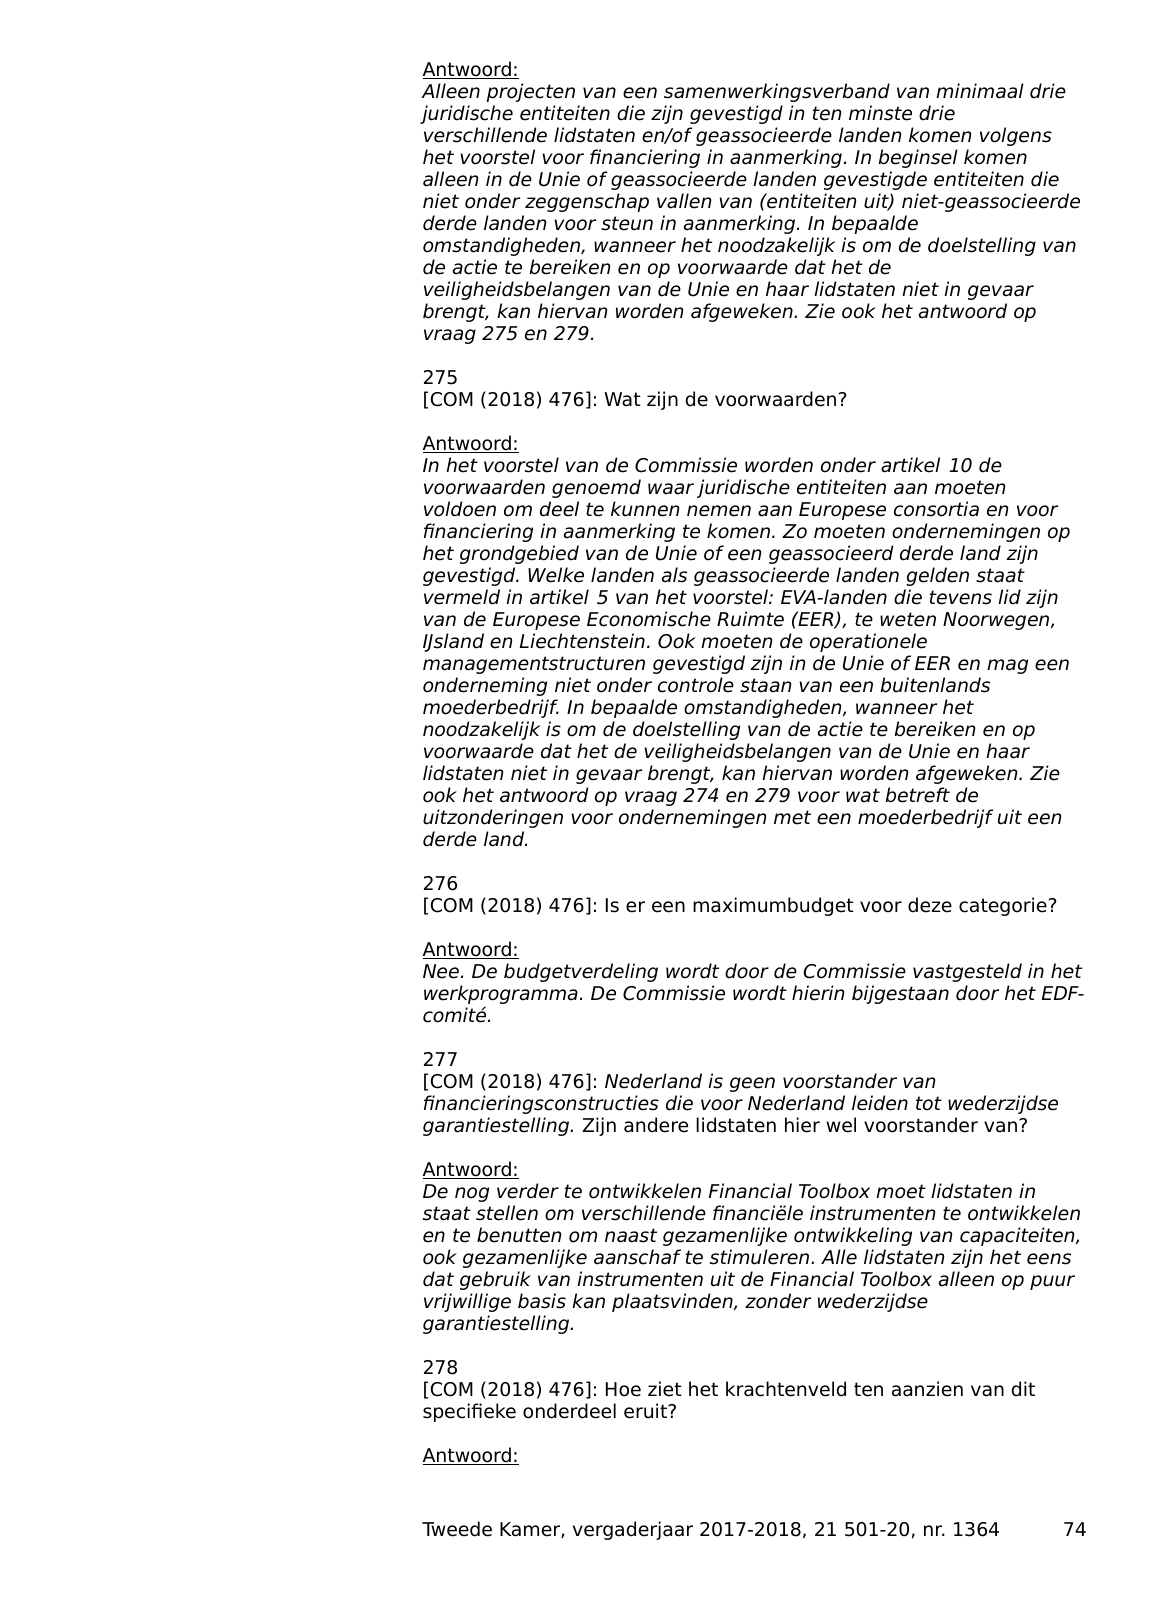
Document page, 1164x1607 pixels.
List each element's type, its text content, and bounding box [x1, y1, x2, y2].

text Antwoord: [422, 433, 1087, 455]
text Antwoord: [422, 59, 1087, 81]
text Antwoord: [422, 1445, 1087, 1467]
text 275 [422, 367, 1087, 389]
text [COM (2018) 476]: Is er een maximumbudget voor deze categorie? [422, 895, 1087, 917]
text In het voorstel van de Commissie worden onder artikel 10 de voorwaarden genoemd waar juridische entiteiten aan moeten voldoen om deel te kunnen nemen aan Europese consortia en voor financiering in aanmerking te komen. Zo moeten ondernemingen op het grondgebied van de Unie of een geassocieerd derde land zijn gevestigd. Welke landen als geassocieerde landen gelden staat vermeld in artikel 5 van het voorstel: EVA-landen die tevens lid zijn van de Europese Economische Ruimte (EER), te weten Noorwegen, IJsland en Liechtenstein. Ook moeten de operationele managementstructuren gevestigd zijn in de Unie of EER en mag een onderneming niet onder controle staan van een buitenlands moederbedrijf. In bepaalde omstandigheden, wanneer het noodzakelijk is om de doelstelling van de actie te bereiken en op voorwaarde dat het de veiligheidsbelangen van de Unie en haar lidstaten niet in gevaar brengt, kan hiervan worden afgeweken. Zie ook het antwoord op vraag 274 en 279 voor wat betreft de uitzonderingen voor ondernemingen met een moederbedrijf uit een derde land. [422, 455, 1087, 851]
text Nee. De budgetverdeling wordt door de Commissie vastgesteld in het werkprogramma. De Commissie wordt hierin bijgestaan door het EDF-comité. [422, 961, 1087, 1027]
text [COM (2018) 476]: Nederland is geen voorstander van financieringsconstructies die voor Nederland leiden tot wederzijdse garantiestelling. Zijn andere lidstaten hier wel voorstander van? [422, 1071, 1087, 1137]
text [COM (2018) 476]: Hoe ziet het krachtenveld ten aanzien van dit specifieke onderdeel eruit? [422, 1379, 1087, 1423]
text Antwoord: [422, 939, 1087, 961]
text Alleen projecten van een samenwerkingsverband van minimaal drie juridische entiteiten die zijn gevestigd in ten minste drie verschillende lidstaten en/of geassocieerde landen komen volgens het voorstel voor financiering in aanmerking. In beginsel komen alleen in de Unie of geassocieerde landen gevestigde entiteiten die niet onder zeggenschap vallen van (entiteiten uit) niet-geassocieerde derde landen voor steun in aanmerking. In bepaalde omstandigheden, wanneer het noodzakelijk is om de doelstelling van de actie te bereiken en op voorwaarde dat het de veiligheidsbelangen van de Unie en haar lidstaten niet in gevaar brengt, kan hiervan worden afgeweken. Zie ook het antwoord op vraag 275 en 279. [422, 81, 1087, 345]
text 277 [422, 1049, 1087, 1071]
text Antwoord: [422, 1159, 1087, 1181]
text De nog verder te ontwikkelen Financial Toolbox moet lidstaten in staat stellen om verschillende financiële instrumenten te ontwikkelen en te benutten om naast gezamenlijke ontwikkeling van capaciteiten, ook gezamenlijke aanschaf te stimuleren. Alle lidstaten zijn het eens dat gebruik van instrumenten uit de Financial Toolbox alleen op puur vrijwillige basis kan plaatsvinden, zonder wederzijdse garantiestelling. [422, 1181, 1087, 1335]
text [COM (2018) 476]: Wat zijn de voorwaarden? [422, 389, 1087, 411]
text 278 [422, 1357, 1087, 1379]
text 276 [422, 873, 1087, 895]
